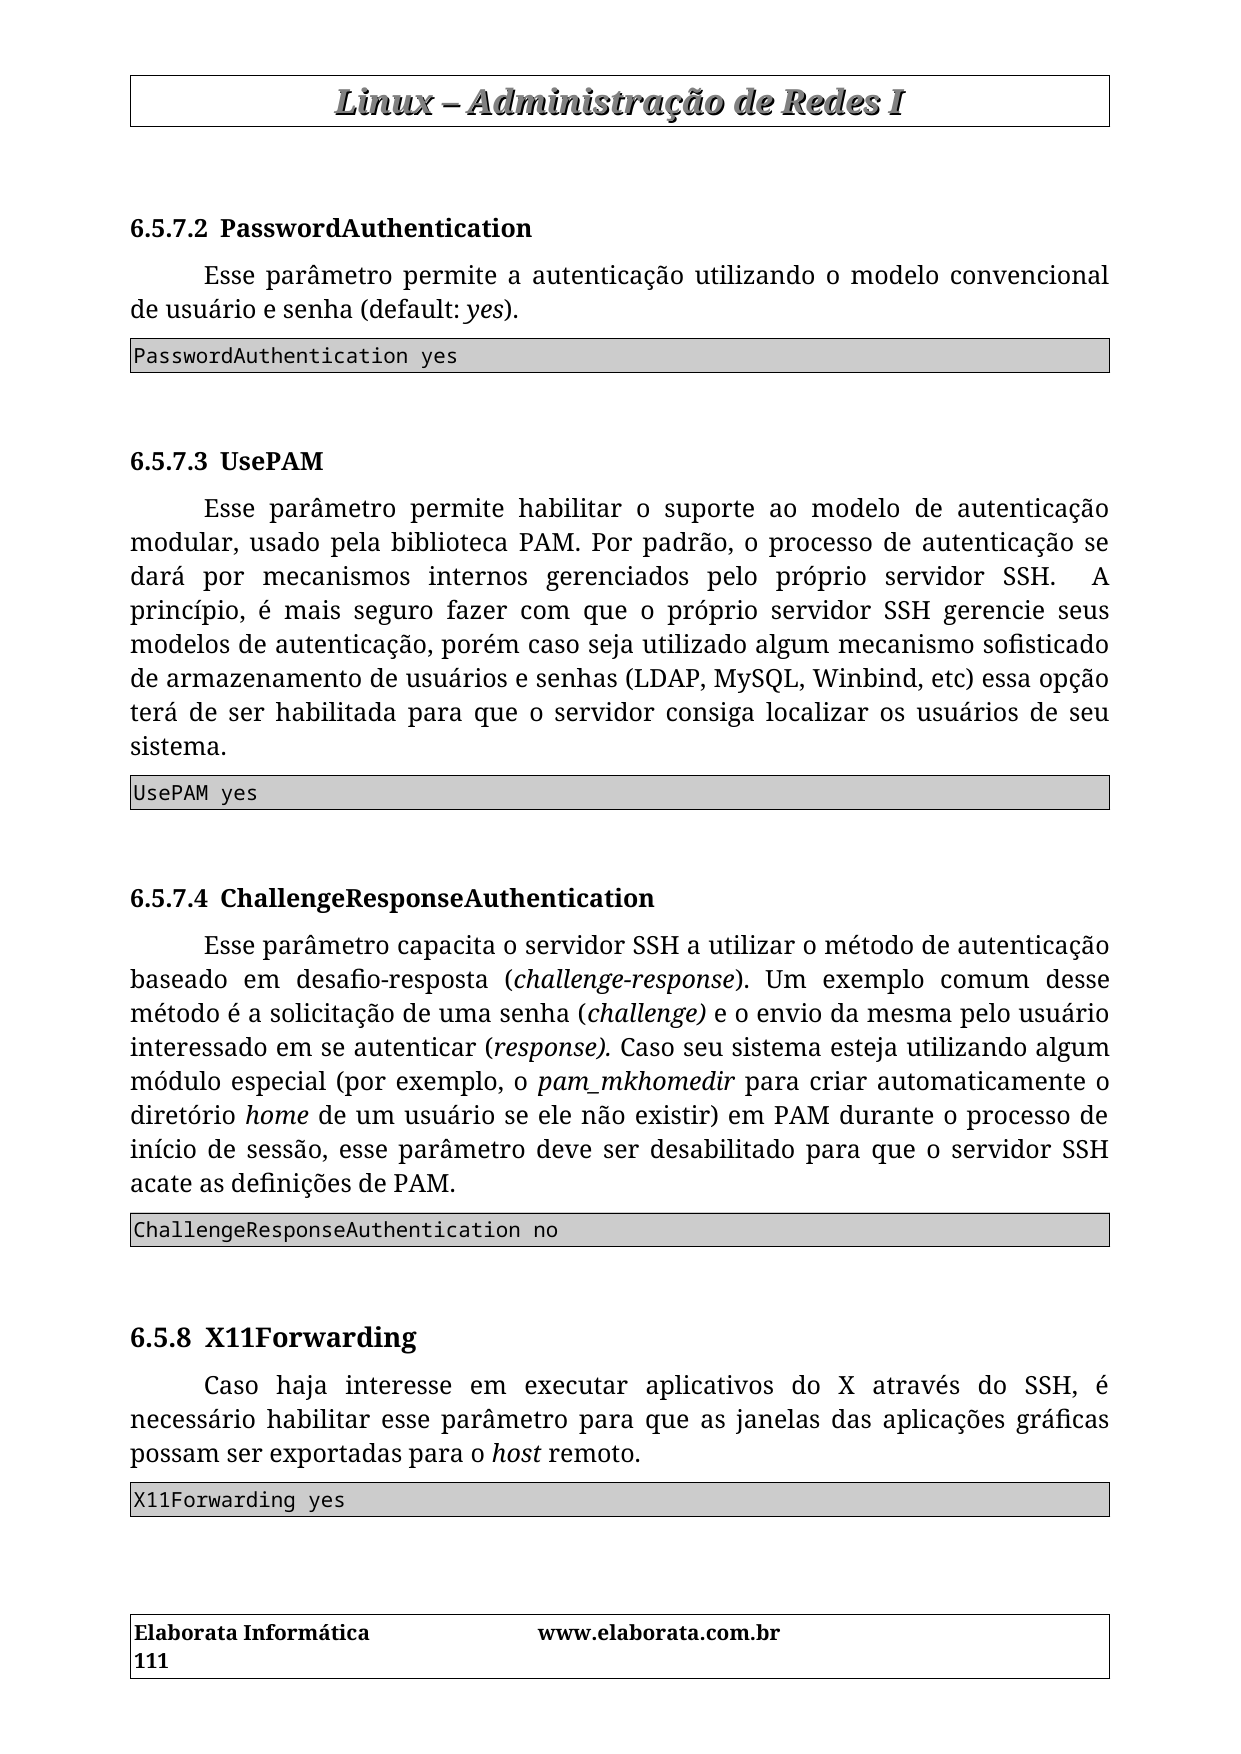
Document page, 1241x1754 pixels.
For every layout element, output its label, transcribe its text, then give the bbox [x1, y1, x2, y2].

text PasswordAuthentication yes [131, 339, 1109, 372]
text Esse parâmetro capacita o servidor SSH a utilizar o método de autenticação baseado em desafio-resposta (challenge-response). Um exemplo comum desse método é a solicitação de uma senha (challenge) e o envio da mesma pelo usuário interessado em se autenticar (response). Caso seu sistema esteja utilizando algum módulo especial (por exemplo, o pam_mkhomedir para criar automaticamente o diretório home de um usuário se ele não existir) em PAM durante o processo de início de sessão, esse parâmetro deve ser desabilitado para que o servidor SSH acate as definições de PAM. [130, 928, 1110, 1200]
text Caso haja interesse em executar aplicativos do X através do SSH, é necessário habilitar esse parâmetro para que as janelas das aplicações gráficas possam ser exportadas para o host remoto. [130, 1368, 1110, 1470]
text X11Forwarding yes [131, 1483, 1109, 1516]
subtitle ChallengeResponseAuthentication [130, 881, 1110, 915]
text ChallengeResponseAuthentication no [131, 1214, 1109, 1246]
subtitle X11Forwarding [130, 1318, 1110, 1355]
text Esse parâmetro permite a autenticação utilizando o modelo convencional de usuário e senha (default: yes). [130, 257, 1110, 326]
text Esse parâmetro permite habilitar o suporte ao modelo de autenticação modular, usado pela biblioteca PAM. Por padrão, o processo de autenticação se dará por mecanismos internos gerenciados pelo próprio servidor SSH. A princípio, é mais seguro fazer com que o próprio servidor SSH gerencie seus modelos de autenticação, porém caso seja utilizado algum mecanismo sofisticado de armazenamento de usuários e senhas (LDAP, MySQL, Winbind, etc) essa opção terá de ser habilitada para que o servidor consiga localizar os usuários de seu sistema. [130, 490, 1110, 763]
subtitle UsePAM [130, 444, 1110, 478]
subtitle PasswordAuthentication [130, 211, 1110, 245]
text UsePAM yes [131, 776, 1109, 809]
